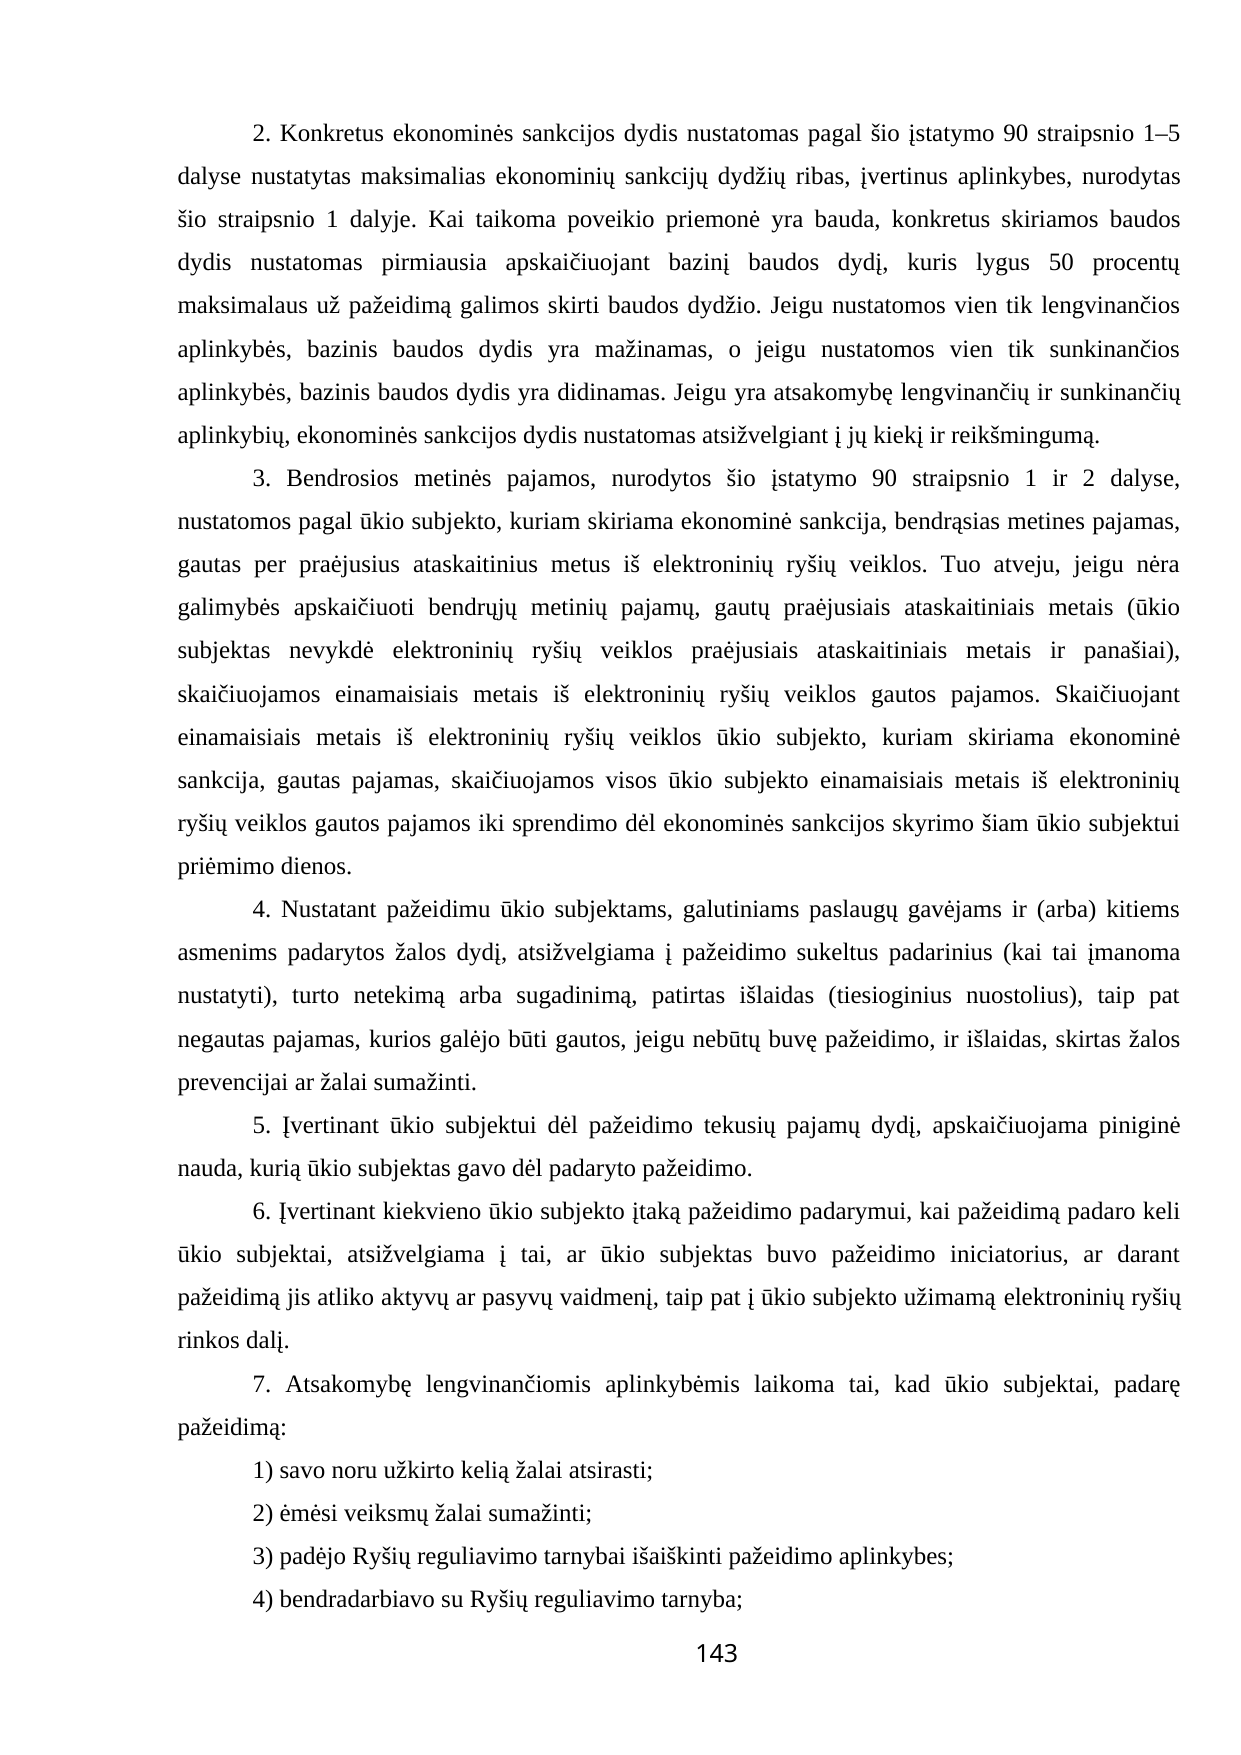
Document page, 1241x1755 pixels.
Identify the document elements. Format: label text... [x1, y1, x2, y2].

text 3. Bendrosios metinės pajamos, nurodytos šio įstatymo 90 straipsnio 1 ir 2 dalyse, nustatomos pagal ūkio subjekto, kuriam skiriama ekonominė sankcija, bendrąsias metines pajamas, gautas per praėjusius ataskaitinius metus iš elektroninių ryšių veiklos. Tuo atveju, jeigu nėra galimybės apskaičiuoti bendrųjų metinių pajamų, gautų praėjusiais ataskaitiniais metais (ūkio subjektas nevykdė elektroninių ryšių veiklos praėjusiais ataskaitiniais metais ir panašiai), skaičiuojamos einamaisiais metais iš elektroninių ryšių veiklos gautos pajamos. Skaičiuojant einamaisiais metais iš elektroninių ryšių veiklos ūkio subjekto, kuriam skiriama ekonominė sankcija, gautas pajamas, skaičiuojamos visos ūkio subjekto einamaisiais metais iš elektroninių ryšių veiklos gautos pajamos iki sprendimo dėl ekonominės sankcijos skyrimo šiam ūkio subjektui priėmimo dienos. [177, 463, 1181, 880]
text 4) bendradarbiavo su Ryšių reguliavimo tarnyba; [177, 1584, 1181, 1613]
text 2) ėmėsi veiksmų žalai sumažinti; [177, 1498, 1181, 1527]
text 6. Įvertinant kiekvieno ūkio subjekto įtaką pažeidimo padarymui, kai pažeidimą padaro keli ūkio subjektai, atsižvelgiama į tai, ar ūkio subjektas buvo pažeidimo iniciatorius, ar darant pažeidimą jis atliko aktyvų ar pasyvų vaidmenį, taip pat į ūkio subjekto užimamą elektroninių ryšių rinkos dalį. [177, 1196, 1181, 1354]
text 1) savo noru užkirto kelią žalai atsirasti; [177, 1455, 1181, 1484]
text 3) padėjo Ryšių reguliavimo tarnybai išaiškinti pažeidimo aplinkybes; [177, 1541, 1181, 1570]
text 2. Konkretus ekonominės sankcijos dydis nustatomas pagal šio įstatymo 90 straipsnio 1–5 dalyse nustatytas maksimalias ekonominių sankcijų dydžių ribas, įvertinus aplinkybes, nurodytas šio straipsnio 1 dalyje. Kai taikoma poveikio priemonė yra bauda, konkretus skiriamos baudos dydis nustatomas pirmiausia apskaičiuojant bazinį baudos dydį, kuris lygus 50 procentų maksimalaus už pažeidimą galimos skirti baudos dydžio. Jeigu nustatomos vien tik lengvinančios aplinkybės, bazinis baudos dydis yra mažinamas, o jeigu nustatomos vien tik sunkinančios aplinkybės, bazinis baudos dydis yra didinamas. Jeigu yra atsakomybę lengvinančių ir sunkinančių aplinkybių, ekonominės sankcijos dydis nustatomas atsižvelgiant į jų kiekį ir reikšmingumą. [177, 118, 1181, 449]
text 4. Nustatant pažeidimu ūkio subjektams, galutiniams paslaugų gavėjams ir (arba) kitiems asmenims padarytos žalos dydį, atsižvelgiama į pažeidimo sukeltus padarinius (kai tai įmanoma nustatyti), turto netekimą arba sugadinimą, patirtas išlaidas (tiesioginius nuostolius), taip pat negautas pajamas, kurios galėjo būti gautos, jeigu nebūtų buvę pažeidimo, ir išlaidas, skirtas žalos prevencijai ar žalai sumažinti. [177, 894, 1181, 1096]
text 7. Atsakomybę lengvinančiomis aplinkybėmis laikoma tai, kad ūkio subjektai, padarę pažeidimą: [177, 1369, 1181, 1441]
text 5. Įvertinant ūkio subjektui dėl pažeidimo tekusių pajamų dydį, apskaičiuojama piniginė nauda, kurią ūkio subjektas gavo dėl padaryto pažeidimo. [177, 1110, 1181, 1182]
